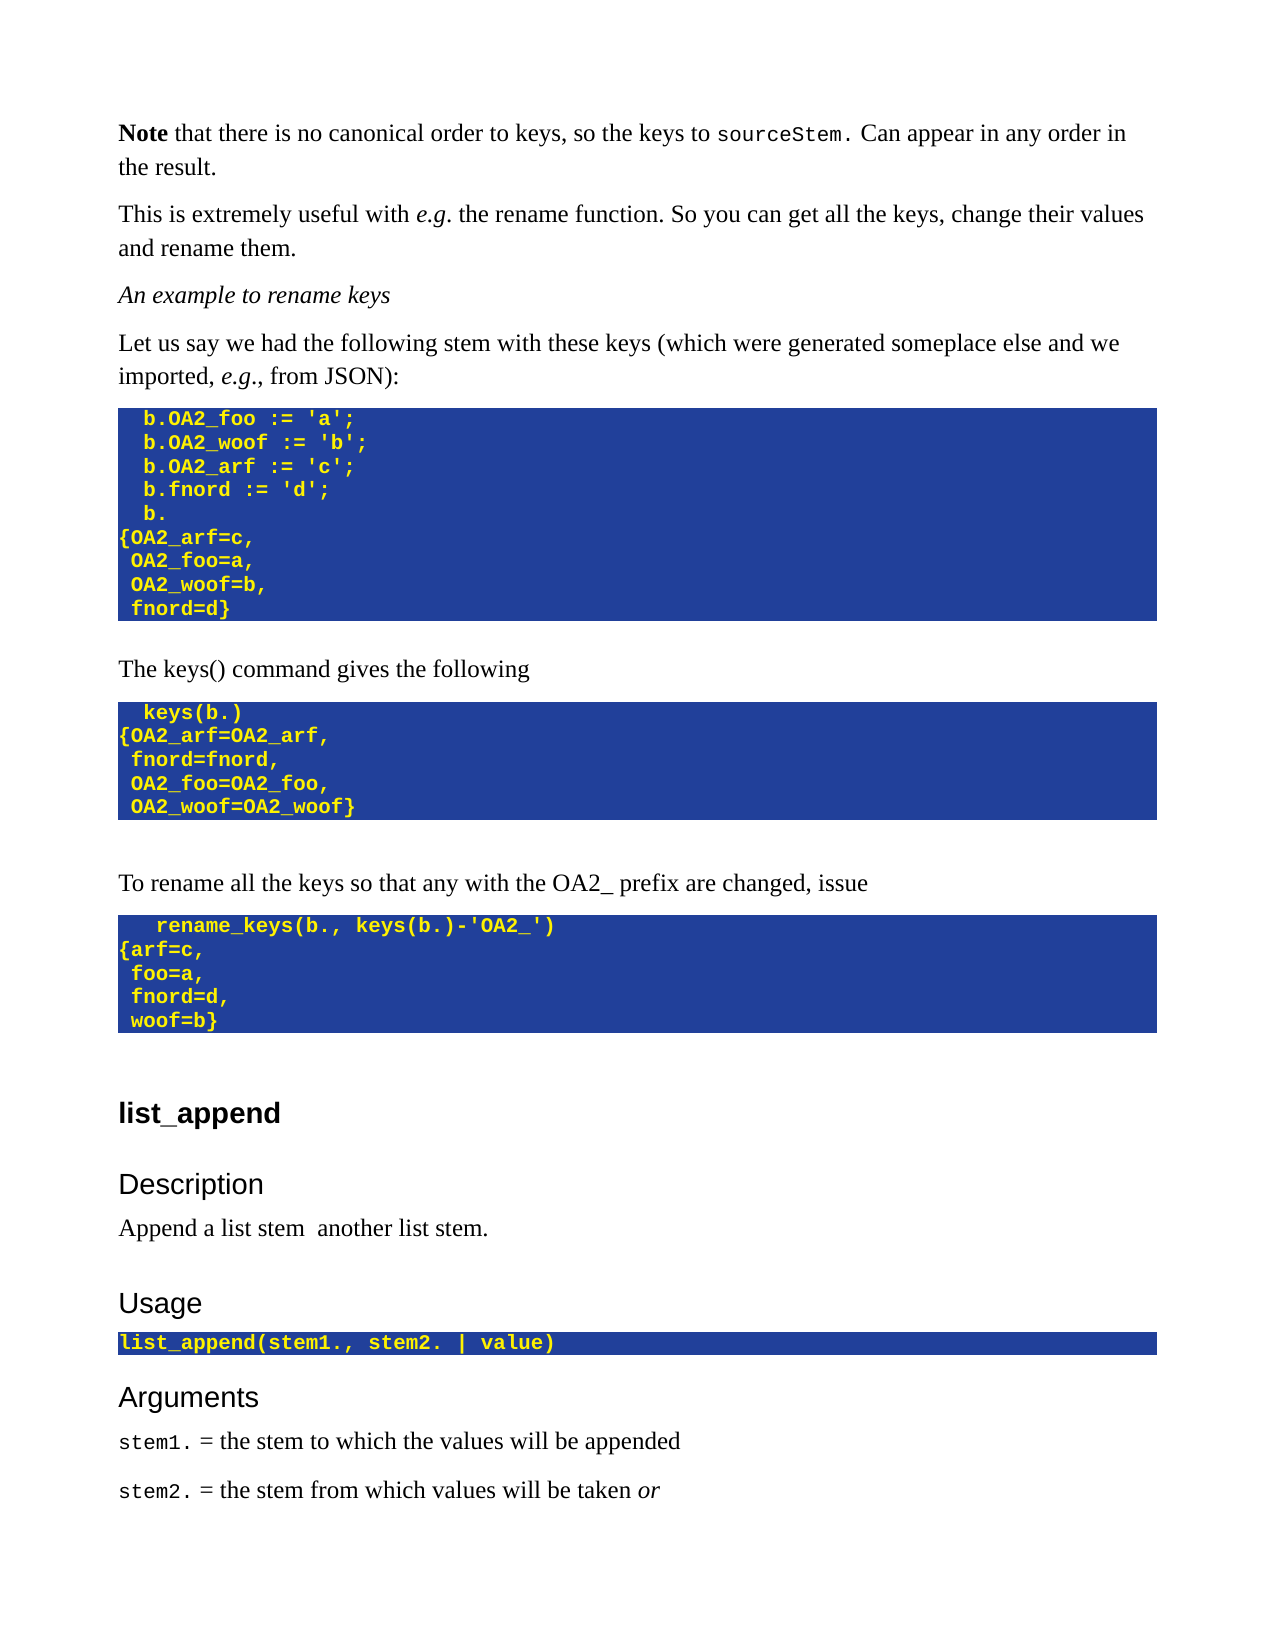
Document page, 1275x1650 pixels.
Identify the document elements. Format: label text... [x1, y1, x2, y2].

text An example to rename keys [118, 280, 1157, 309]
text OA2_foo=a, [118, 550, 1157, 574]
text list_append(stem1., stem2. | value) [118, 1332, 1157, 1355]
text Let us say we had the following stem with these keys (which were generated someplace else and we imported, e.g., from JSON): [118, 328, 1157, 389]
text fnord=fnord, [118, 749, 1157, 773]
text fnord=d, [118, 986, 1157, 1010]
text {OA2_arf=c, [118, 527, 1157, 550]
text fnord=d} [118, 598, 1157, 621]
text b.fnord := 'd'; [118, 479, 1157, 503]
text stem2. = the stem from which values will be taken or [118, 1475, 1157, 1504]
text {arf=c, [118, 939, 1157, 963]
text This is extremely useful with e.g. the rename function. So you can get all the keys, change their values and rename them. [118, 199, 1157, 261]
text rename_keys(b., keys(b.)-'OA2_') [118, 915, 1157, 939]
subtitle Usage [118, 1286, 1157, 1319]
text keys(b.) [118, 702, 1157, 726]
subtitle Description [118, 1167, 1157, 1201]
text b.OA2_foo := 'a'; [118, 408, 1157, 432]
text b.OA2_woof := 'b'; [118, 432, 1157, 456]
text b.OA2_arf := 'c'; [118, 456, 1157, 479]
text OA2_foo=OA2_foo, [118, 773, 1157, 796]
text stem1. = the stem to which the values will be appended [118, 1426, 1157, 1456]
text OA2_woof=b, [118, 574, 1157, 598]
text Append a list stem another list stem. [118, 1213, 1157, 1242]
text woof=b} [118, 1010, 1157, 1033]
text OA2_woof=OA2_woof} [118, 796, 1157, 820]
subtitle Arguments [118, 1380, 1157, 1414]
text Note that there is no canonical order to keys, so the keys to sourceStem. Can appear in any order in the result. [118, 118, 1157, 181]
text To rename all the keys so that any with the OA2_ prefix are changed, issue [118, 868, 1157, 896]
text The keys() command gives the following [118, 621, 1157, 683]
text foo=a, [118, 963, 1157, 986]
subtitle list_append [118, 1096, 1157, 1129]
text {OA2_arf=OA2_arf, [118, 726, 1157, 749]
text b. [118, 503, 1157, 527]
